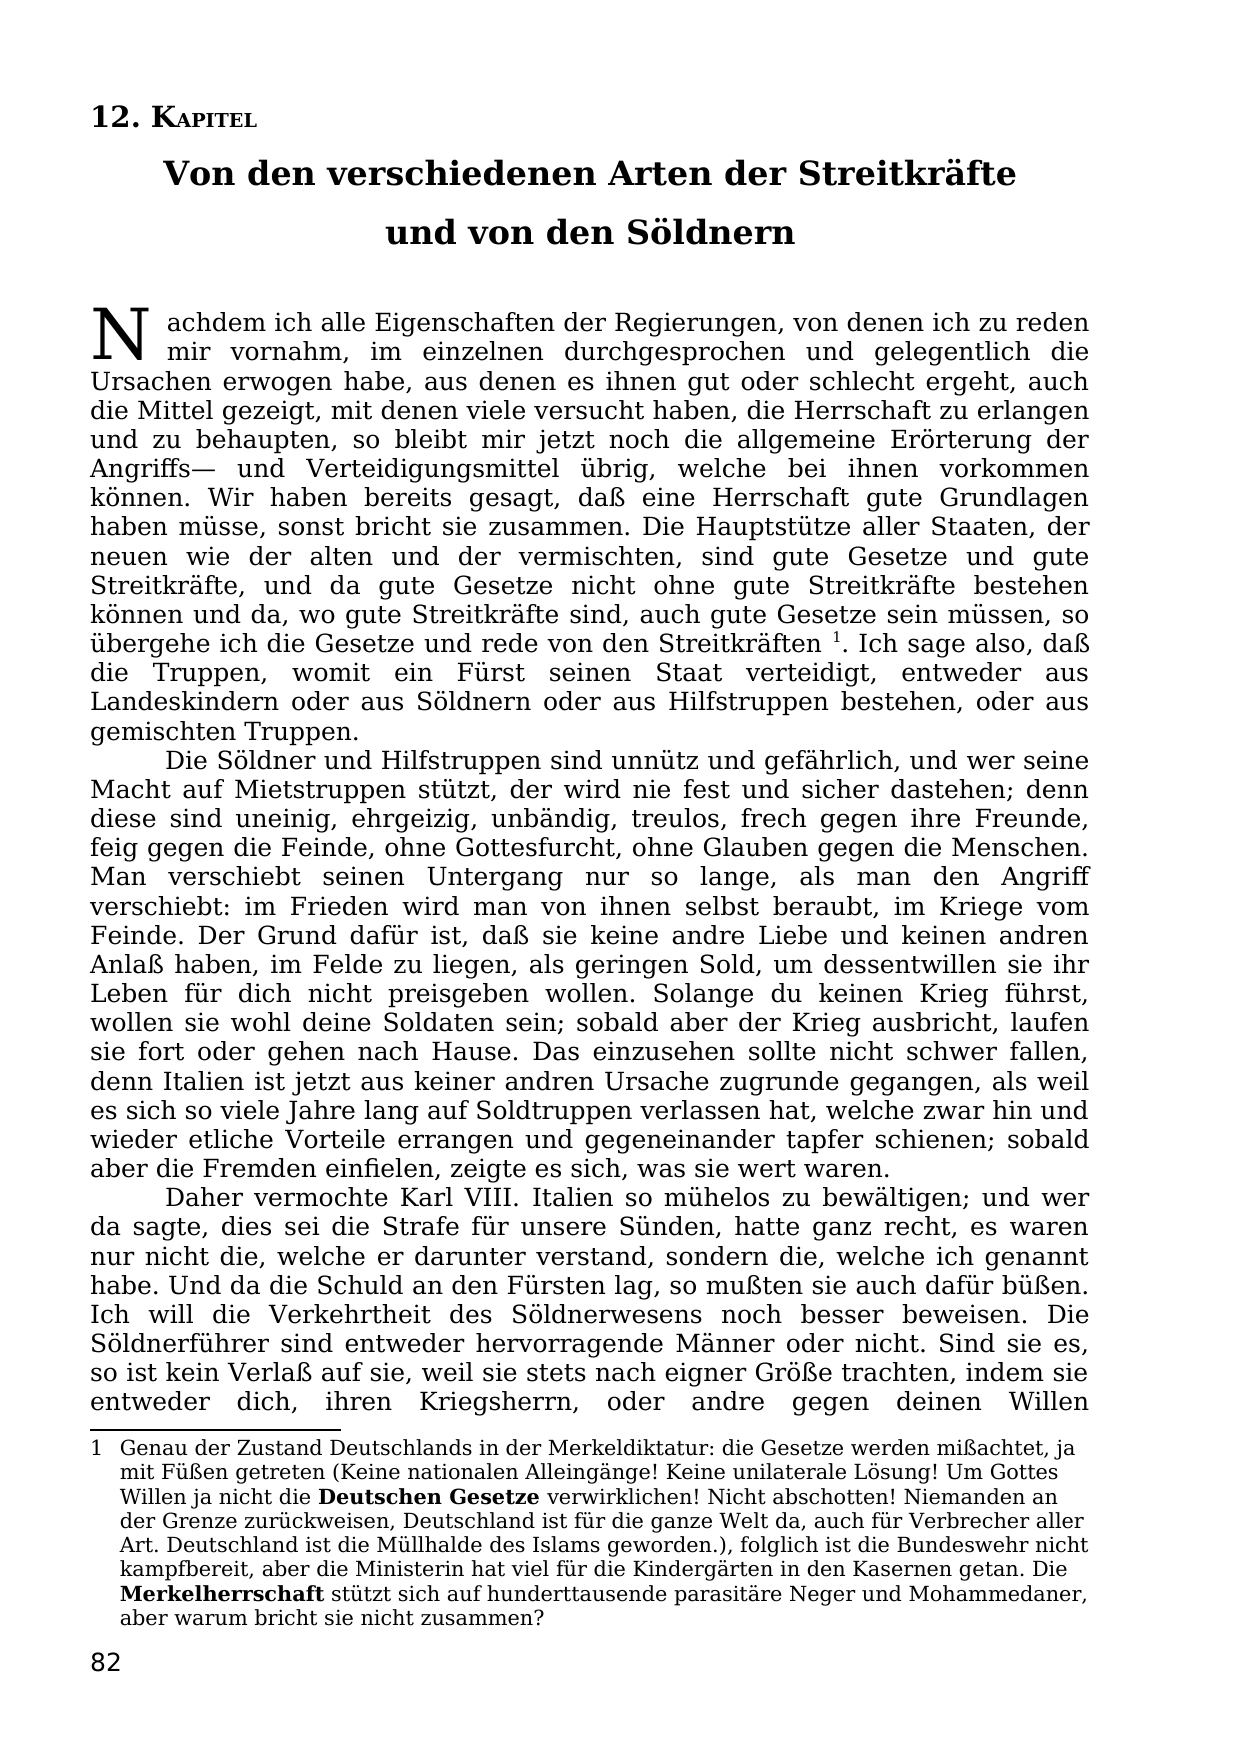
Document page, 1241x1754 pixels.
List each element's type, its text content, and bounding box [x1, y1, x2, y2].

text Nachdem ich alle Eigenschaften der Regierungen, von denen ich zu reden mir vornahm, im einzelnen durchgesprochen und gelegentlich die Ursachen erwogen habe, aus denen es ihnen gut oder schlecht ergeht, auch die Mittel gezeigt, mit denen viele versucht haben, die Herrschaft zu erlangen und zu behaupten, so bleibt mir jetzt noch die allgemeine Erörterung der Angriffs— und Verteidigungsmittel übrig, welche bei ihnen vorkommen können. Wir haben bereits gesagt, daß eine Herrschaft gute Grundlagen haben müsse, sonst bricht sie zusammen. Die Hauptstütze aller Staaten, der neuen wie der alten und der vermischten, sind gute Gesetze und gute Streitkräfte, und da gute Gesetze nicht ohne gute Streitkräfte bestehen können und da, wo gute Streitkräfte sind, auch gute Gesetze sein müssen, so übergehe ich die Gesetze und rede von den Streitkräften . Ich sage also, daß die Truppen, womit ein Fürst seinen Staat verteidigt, entweder aus Landeskindern oder aus Söldnern oder aus Hilfstruppen bestehen, oder aus gemischten Truppen. [90, 308, 1091, 746]
text Von den verschiedenen Arten der Streitkräfte [90, 134, 1091, 193]
text Daher vermochte Karl VIII. Italien so mühelos zu bewältigen; und wer da sagte, dies sei die Strafe für unsere Sünden, hatte ganz recht, es waren nur nicht die, welche er darunter verstand, sondern die, welche ich genannt habe. Und da die Schuld an den Fürsten lag, so mußten sie auch dafür büßen. Ich will die Verkehrtheit des Söldnerwesens noch besser beweisen. Die Söldnerführer sind entweder hervorragende Männer oder nicht. Sind sie es, so ist kein Verlaß auf sie, weil sie stets nach eigner Größe trachten, indem sie entweder dich, ihren Kriegsherrn, oder andre gegen deinen Willen [90, 1183, 1091, 1417]
text Genau der Zustand Deutschlands in der Merkeldiktatur: die Gesetze werden mißachtet, ja mit Füßen getreten (Keine nationalen Alleingänge! Keine unilaterale Lösung! Um Gottes Willen ja nicht die Deutschen Gesetze verwirklichen! Nicht abschotten! Niemanden an der Grenze zurückweisen, Deutschland ist für die ganze Welt da, auch für Verbrecher aller Art. Deutschland ist die Müllhalde des Islams geworden.), folglich ist die Bundeswehr nicht kampfbereit, aber die Ministerin hat viel für die Kindergärten in den Kasernen getan. Die Merkelherrschaft stützt sich auf hunderttausende parasitäre Neger und Mohammedaner, aber warum bricht sie nicht zusammen? [90, 1436, 1091, 1631]
text Die Söldner und Hilfstruppen sind unnütz und gefährlich, und wer seine Macht auf Mietstruppen stützt, der wird nie fest und sicher dastehen; denn diese sind uneinig, ehrgeizig, unbändig, treulos, frech gegen ihre Freunde, feig gegen die Feinde, ohne Gottesfurcht, ohne Glauben gegen die Menschen. Man verschiebt seinen Untergang nur so lange, als man den Angriff verschiebt: im Frieden wird man von ihnen selbst beraubt, im Kriege vom Feinde. Der Grund dafür ist, daß sie keine andre Liebe und keinen andren Anlaß haben, im Felde zu liegen, als geringen Sold, um dessentwillen sie ihr Leben für dich nicht preisgeben wollen. Solange du keinen Krieg führst, wollen sie wohl deine Soldaten sein; sobald aber der Krieg ausbricht, laufen sie fort oder gehen nach Hause. Das einzusehen sollte nicht schwer fallen, denn Italien ist jetzt aus keiner andren Ursache zugrunde gegangen, als weil es sich so viele Jahre lang auf Soldtruppen verlassen hat, welche zwar hin und wieder etliche Vorteile errangen und gegeneinander tapfer schienen; sobald aber die Fremden einfielen, zeigte es sich, was sie wert waren. [90, 746, 1091, 1183]
text 12. Kapitel [90, 75, 1091, 134]
text und von den Söldnern [90, 193, 1091, 252]
